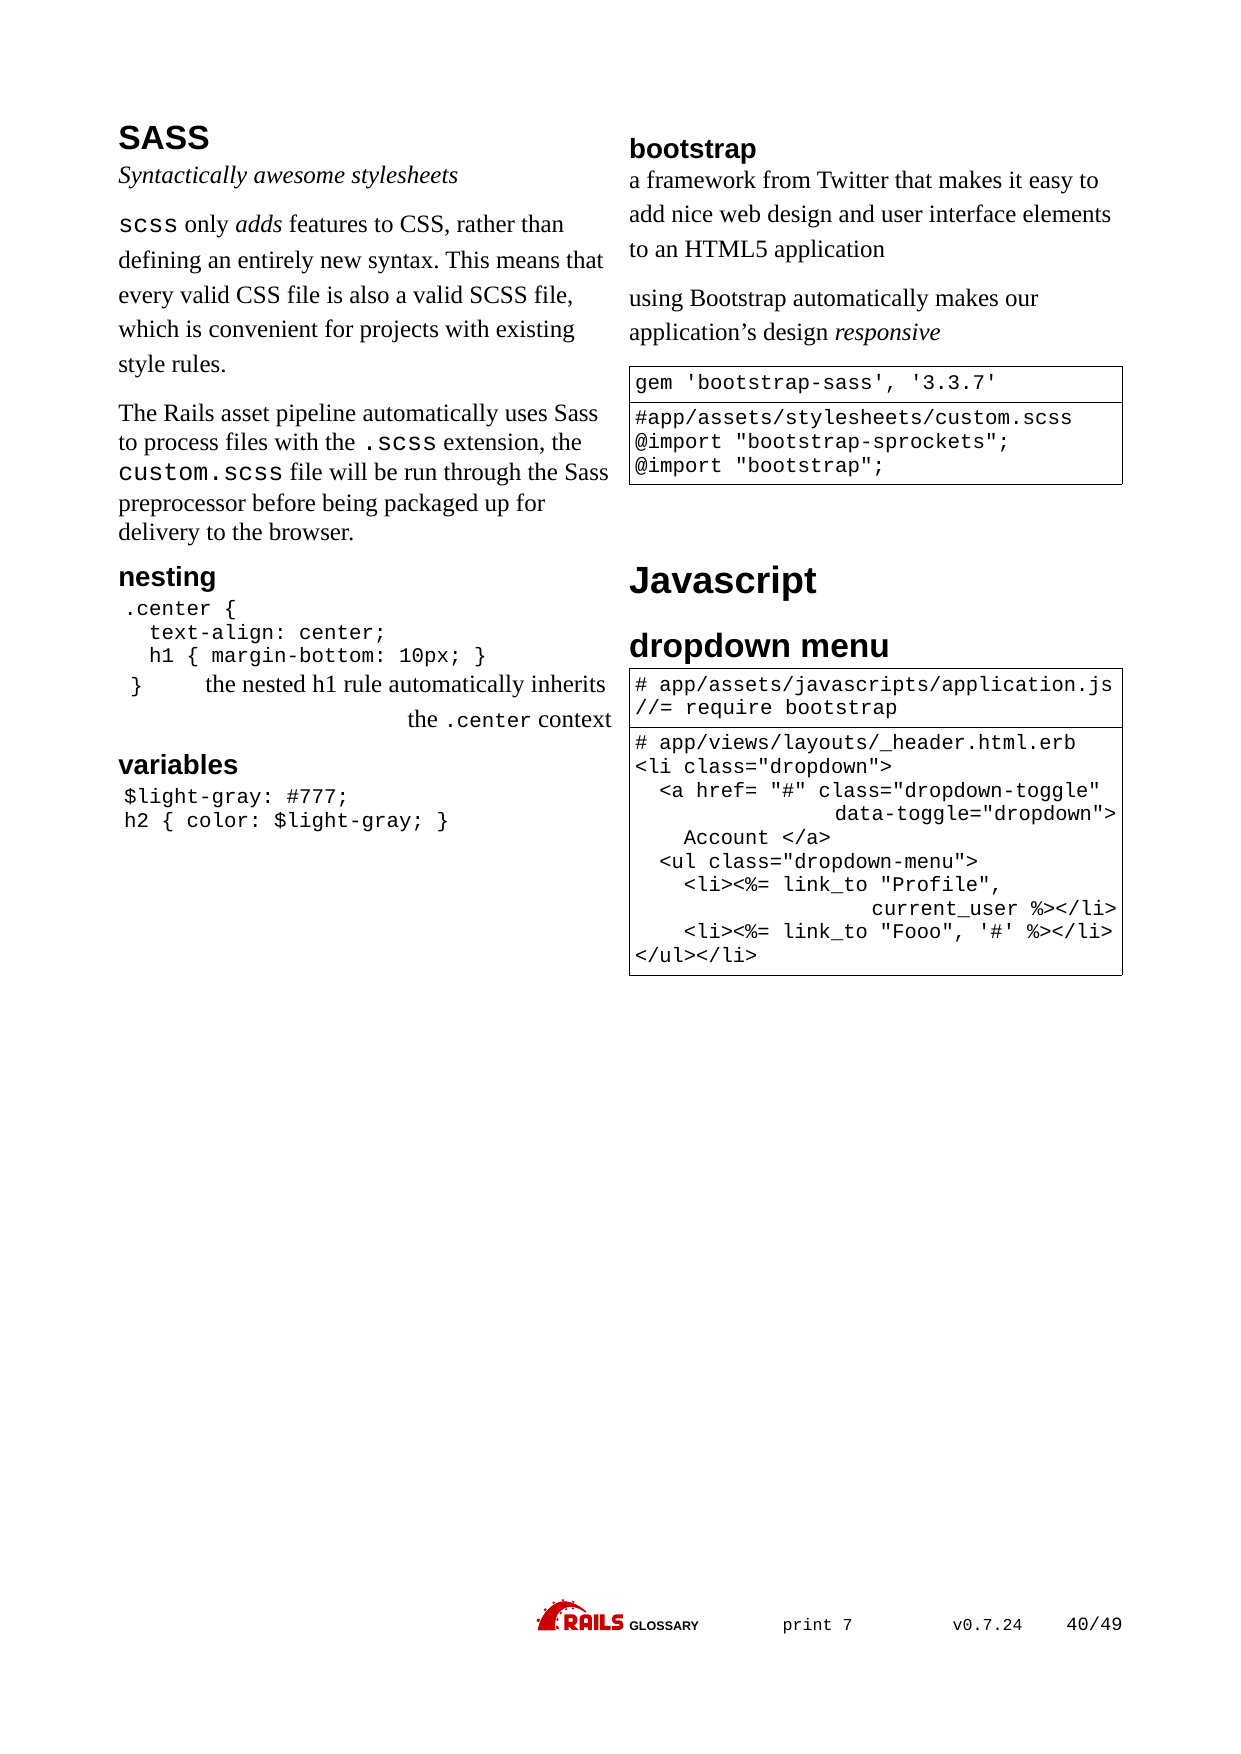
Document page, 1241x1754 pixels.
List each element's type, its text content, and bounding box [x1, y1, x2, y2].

table_header .center { text-align: center; h1 { margin-bottom: 10px; } } the nested h1 rule automatically inherits [118, 593, 611, 704]
subtitle SASS [118, 118, 611, 157]
text Syntactically awesome stylesheets [118, 160, 611, 188]
table_cell # app/views/layouts/_header.html.erb <li class="dropdown"> <a href= "#" class="dropdown-toggle" data-toggle="dropdown"> Account </a> <ul class="dropdown-menu"> <li><%= link_to "Profile", current_user %></li> <li><%= link_to "Fooo", '#' %></li> </ul></li> [630, 728, 1122, 974]
subtitle bootstrap [629, 133, 1122, 165]
subtitle dropdown menu [629, 626, 1122, 665]
subtitle Javascript [629, 558, 1122, 602]
subtitle variables [118, 749, 611, 781]
text a framework from Twitter that makes it easy to add nice web design and user interface elements to an HTML5 application [629, 165, 1122, 262]
text using Bootstrap automatically makes our application’s design responsive [629, 283, 1122, 346]
text The Rails asset pipeline automatically uses Sass to process files with the .scss extension, the custom.scss file will be run through the Sass preprocessor before being packaged up for delivery to the browser. [118, 398, 611, 546]
subtitle nesting [118, 561, 611, 592]
text scss only adds features to CSS, rather than defining an entirely new syntax. This means that every valid CSS file is also a valid SCSS file, which is convenient for projects with existing style rules. [118, 209, 611, 377]
table_header $light-gray: #777; h2 { color: $light-gray; } [118, 781, 611, 839]
table_header # app/assets/javascripts/application.js //= require bootstrap [630, 669, 1122, 727]
table_header gem 'bootstrap-sass', '3.3.7' [630, 367, 1122, 402]
text the .center context [118, 704, 611, 734]
table_cell #app/assets/stylesheets/custom.scss @import "bootstrap-sprockets"; @import "bootstrap"; [630, 403, 1122, 484]
